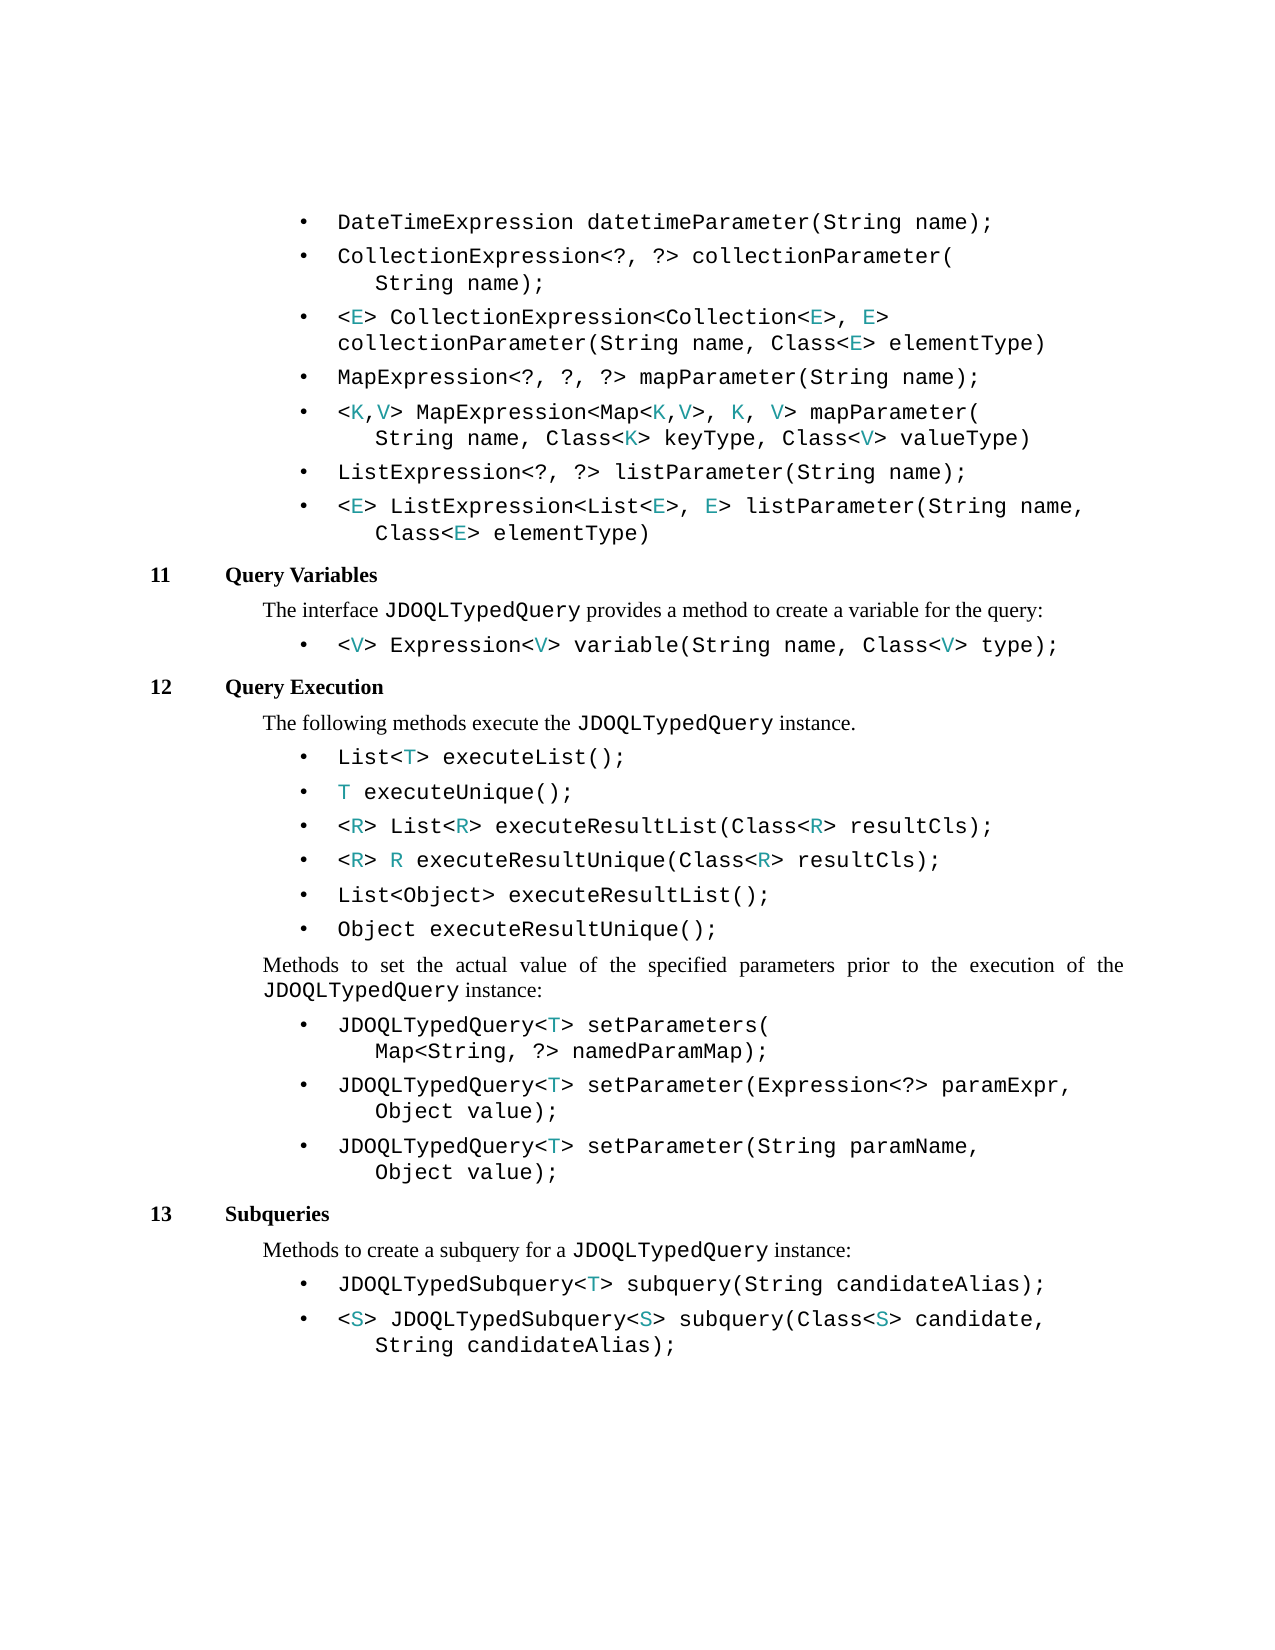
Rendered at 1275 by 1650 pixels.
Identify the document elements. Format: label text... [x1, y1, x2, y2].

list <E> ListExpression<List<E>, E> listParameter(String name, Class<E> elementType) [300, 494, 1125, 546]
list <S> JDOQLTypedSubquery<S> subquery(Class<S> candidate, String candidateAlias); [300, 1306, 1125, 1358]
subtitle Subqueries [150, 1200, 1125, 1226]
list CollectionExpression<?, ?> collectionParameter( String name); [300, 244, 1125, 296]
list <R> R executeResultUnique(Class<R> resultCls); [300, 848, 1125, 874]
list <E> CollectionExpression<Collection<E>, E> collectionParameter(String name, Class<E> elementType) [300, 305, 1125, 357]
subtitle Query Execution [150, 673, 1125, 699]
list <R> List<R> executeResultList(Class<R> resultCls); [300, 814, 1125, 840]
text The following methods execute the JDOQLTypedQuery instance. [262, 710, 1125, 737]
list <V> Expression<V> variable(String name, Class<V> type); [300, 633, 1125, 659]
list T executeUnique(); [300, 779, 1125, 806]
list <K,V> MapExpression<Map<K,V>, K, V> mapParameter( String name, Class<K> keyType, Class<V> valueType) [300, 399, 1125, 452]
subtitle Query Variables [150, 561, 1125, 587]
list Object executeResultUnique(); [300, 917, 1125, 943]
list JDOQLTypedQuery<T> setParameters( Map<String, ?> namedParamMap); [300, 1013, 1125, 1065]
list List<Object> executeResultList(); [300, 883, 1125, 909]
list List<T> executeList(); [300, 745, 1125, 771]
list JDOQLTypedQuery<T> setParameter(String paramName, Object value); [300, 1134, 1125, 1186]
list DateTimeExpression datetimeParameter(String name); [300, 210, 1125, 236]
text Methods to create a subquery for a JDOQLTypedQuery instance: [262, 1237, 1125, 1264]
text The interface JDOQLTypedQuery provides a method to create a variable for the query: [262, 597, 1125, 624]
list JDOQLTypedQuery<T> setParameter(Expression<?> paramExpr, Object value); [300, 1073, 1125, 1125]
list MapExpression<?, ?, ?> mapParameter(String name); [300, 365, 1125, 391]
list JDOQLTypedSubquery<T> subquery(String candidateAlias); [300, 1272, 1125, 1298]
text Methods to set the actual value of the specified parameters prior to the execution of the JDOQLTypedQuery instance: [262, 951, 1125, 1004]
list ListExpression<?, ?> listParameter(String name); [300, 460, 1125, 486]
